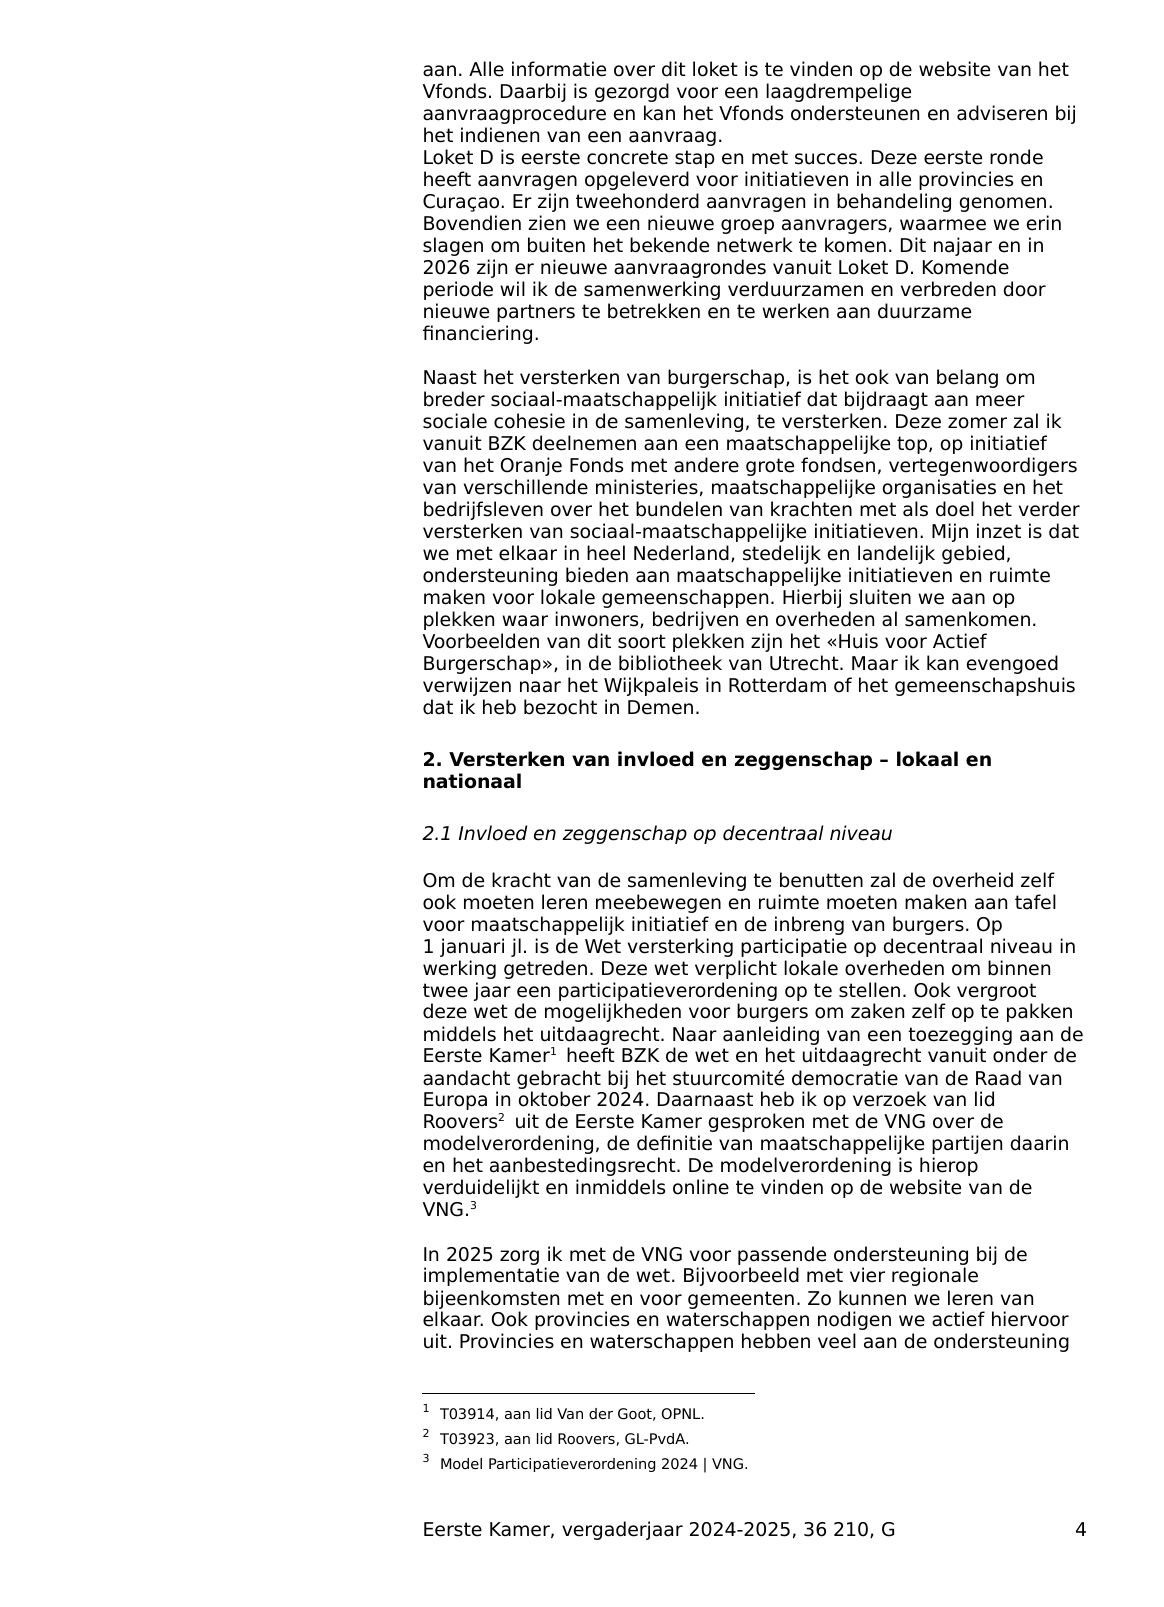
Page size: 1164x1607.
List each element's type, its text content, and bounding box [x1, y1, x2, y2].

text T03914, aan lid Van der Goot, OPNL. [422, 1402, 1087, 1424]
text Om de kracht van de samenleving te benutten zal de overheid zelf ook moeten leren meebewegen en ruimte moeten maken aan tafel voor maatschappelijk initiatief en de inbreng van burgers. Op 1 januari jl. is de Wet versterking participatie op decentraal niveau in werking getreden. Deze wet verplicht lokale overheden om binnen twee jaar een participatieverordening op te stellen. Ook vergroot deze wet de mogelijkheden voor burgers om zaken zelf op te pakken middels het uitdaagrecht. Naar aanleiding van een toezegging aan de Eerste Kamer heeft BZK de wet en het uitdaagrecht vanuit onder de aandacht gebracht bij het stuurcomité democratie van de Raad van Europa in oktober 2024. Daarnaast heb ik op verzoek van lid Roovers uit de Eerste Kamer gesproken met de VNG over de modelverordening, de definitie van maatschappelijke partijen daarin en het aanbestedingsrecht. De modelverordening is hierop verduidelijkt en inmiddels online te vinden op de website van de VNG. [422, 869, 1087, 1221]
subtitle 2. Versterken van invloed en zeggenschap – lokaal en nationaal [422, 749, 1087, 793]
text Loket D is eerste concrete stap en met succes. Deze eerste ronde heeft aanvragen opgeleverd voor initiatieven in alle provincies en Curaçao. Er zijn tweehonderd aanvragen in behandeling genomen. Bovendien zien we een nieuwe groep aanvragers, waarmee we erin slagen om buiten het bekende netwerk te komen. Dit najaar en in 2026 zijn er nieuwe aanvraagrondes vanuit Loket D. Komende periode wil ik de samenwerking verduurzamen en verbreden door nieuwe partners te betrekken en te werken aan duurzame financiering. [422, 147, 1087, 345]
text Model Participatieverordening 2024 | VNG. [422, 1452, 1087, 1474]
text In 2025 zorg ik met de VNG voor passende ondersteuning bij de implementatie van de wet. Bijvoorbeeld met vier regionale bijeenkomsten met en voor gemeenten. Zo kunnen we leren van elkaar. Ook provincies en waterschappen nodigen we actief hiervoor uit. Provincies en waterschappen hebben veel aan de ondersteuning [422, 1243, 1087, 1353]
text T03923, aan lid Roovers, GL-PvdA. [422, 1427, 1087, 1449]
text Naast het versterken van burgerschap, is het ook van belang om breder sociaal-maatschappelijk initiatief dat bijdraagt aan meer sociale cohesie in de samenleving, te versterken. Deze zomer zal ik vanuit BZK deelnemen aan een maatschappelijke top, op initiatief van het Oranje Fonds met andere grote fondsen, vertegenwoordigers van verschillende ministeries, maatschappelijke organisaties en het bedrijfsleven over het bundelen van krachten met als doel het verder versterken van sociaal-maatschappelijke initiatieven. Mijn inzet is dat we met elkaar in heel Nederland, stedelijk en landelijk gebied, ondersteuning bieden aan maatschappelijke initiatieven en ruimte maken voor lokale gemeenschappen. Hierbij sluiten we aan op plekken waar inwoners, bedrijven en overheden al samenkomen. Voorbeelden van dit soort plekken zijn het «Huis voor Actief Burgerschap», in de bibliotheek van Utrecht. Maar ik kan evengoed verwijzen naar het Wijkpaleis in Rotterdam of het gemeenschapshuis dat ik heb bezocht in Demen. [422, 367, 1087, 719]
subtitle 2.1 Invloed en zeggenschap op decentraal niveau [422, 823, 1087, 844]
text aan. Alle informatie over dit loket is te vinden op de website van het Vfonds. Daarbij is gezorgd voor een laagdrempelige aanvraagprocedure en kan het Vfonds ondersteunen en adviseren bij het indienen van een aanvraag. [422, 59, 1087, 147]
